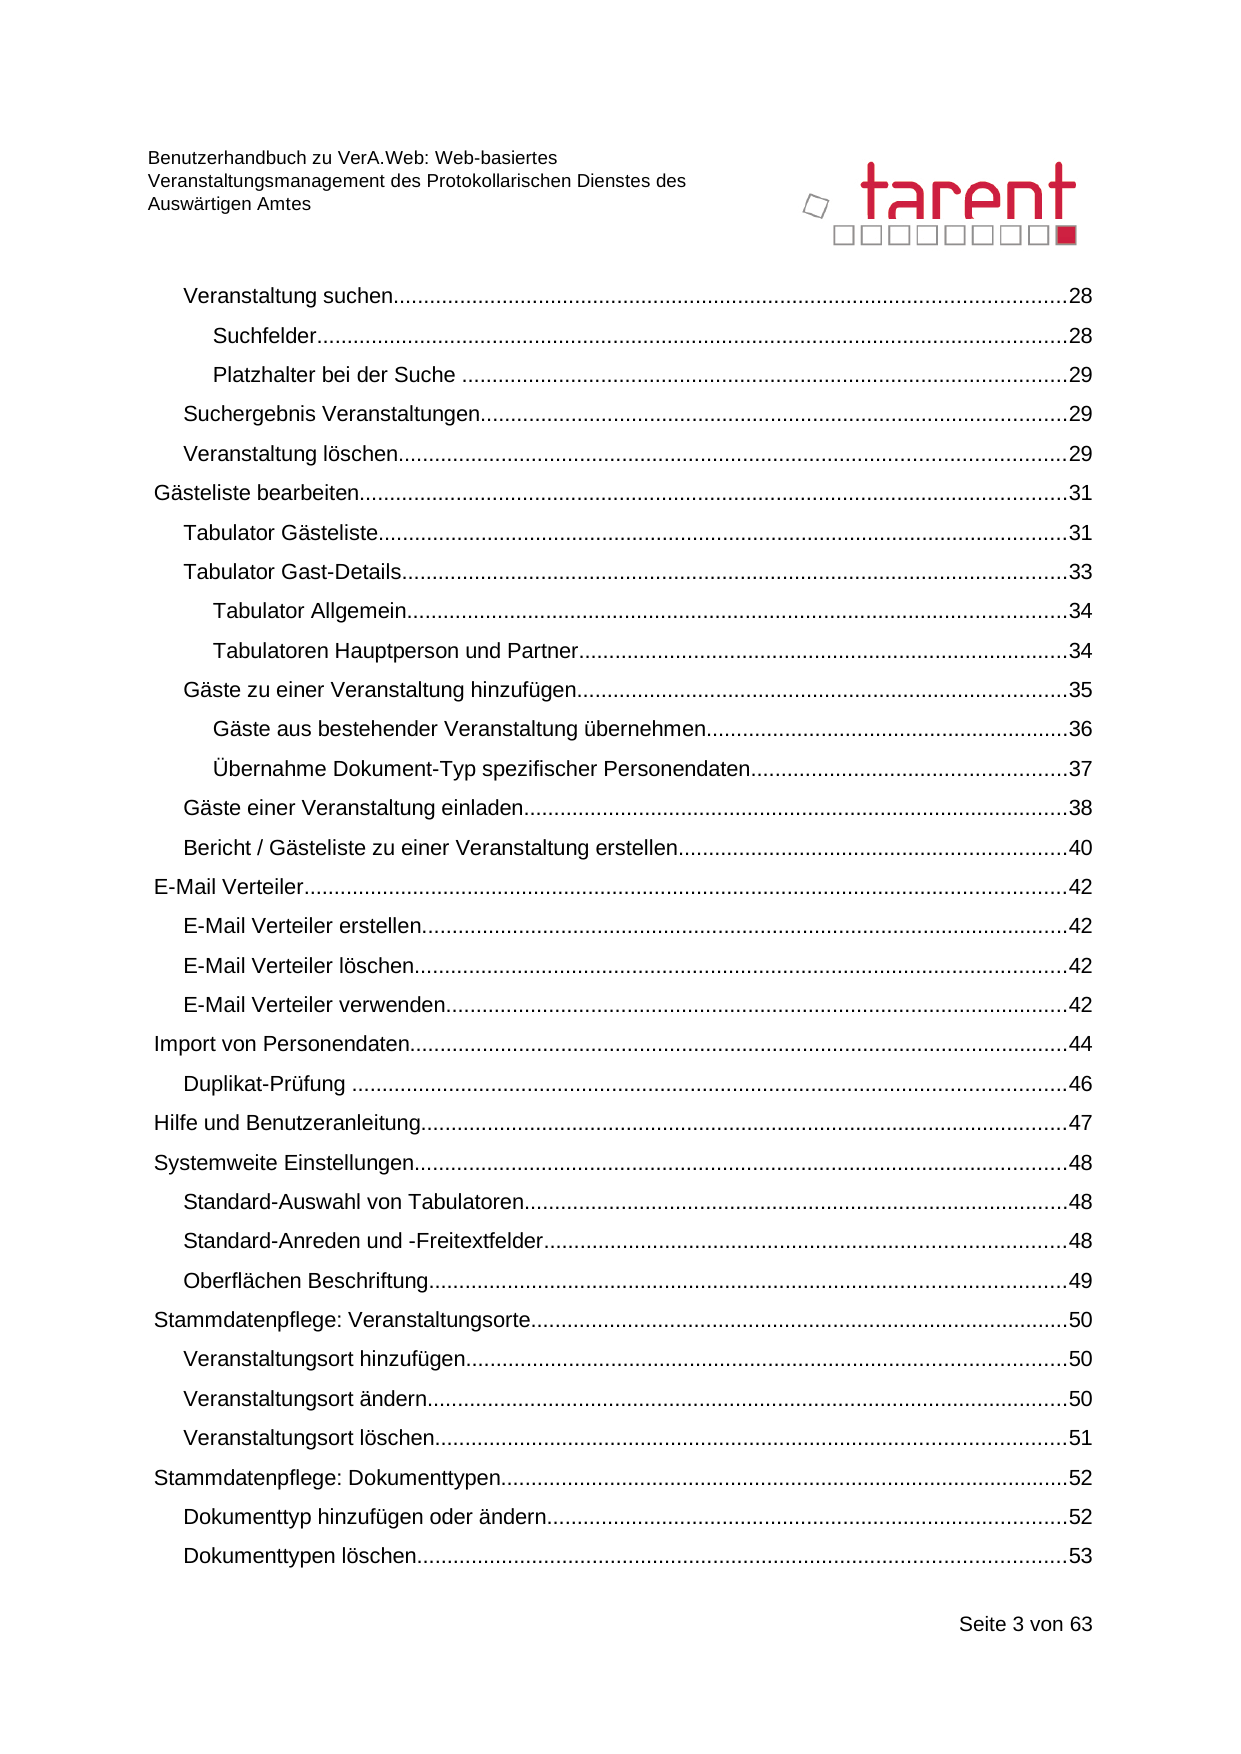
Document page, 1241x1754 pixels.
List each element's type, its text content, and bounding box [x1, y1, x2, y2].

text Suchfelder 28 [207, 323, 1092, 348]
text Import von Personendaten 44 [148, 1032, 1092, 1056]
text Oberflächen Beschriftung 49 [177, 1268, 1092, 1293]
text Veranstaltungsort hinzufügen. 50 [177, 1347, 1092, 1371]
text Veranstaltung suchen 28 [177, 284, 1092, 308]
text Veranstaltungsort löschen. 51 [177, 1426, 1092, 1450]
text Dokumenttyp hinzufügen oder ändern 52 [177, 1504, 1092, 1529]
text Stammdatenpflege: Veranstaltungsorte 50 [148, 1307, 1092, 1332]
text Systemweite Einstellungen 48 [148, 1150, 1092, 1174]
text Suchergebnis Veranstaltungen 29 [177, 402, 1092, 426]
text Platzhalter bei der Suche 29 [207, 362, 1092, 387]
text Dokumenttypen löschen 53 [177, 1544, 1092, 1568]
text Tabulator Gast-Details 33 [177, 559, 1092, 584]
text Duplikat-Prüfung 46 [177, 1071, 1092, 1096]
text Standard-Auswahl von Tabulatoren 48 [177, 1189, 1092, 1214]
text E-Mail Verteiler 42 [148, 874, 1092, 899]
text Gäste zu einer Veranstaltung hinzufügen 35 [177, 677, 1092, 702]
picture [790, 151, 1091, 255]
text E-Mail Verteiler löschen 42 [177, 953, 1092, 978]
text Gästeliste bearbeiten 31 [148, 481, 1092, 505]
text Tabulator Allgemein 34 [207, 599, 1092, 623]
text E-Mail Verteiler verwenden 42 [177, 992, 1092, 1017]
text Veranstaltung löschen 29 [177, 441, 1092, 466]
text Tabulatoren Hauptperson und Partner 34 [207, 638, 1092, 663]
text Bericht / Gästeliste zu einer Veranstaltung erstellen 40 [177, 835, 1092, 859]
text Gäste aus bestehender Veranstaltung übernehmen 36 [207, 717, 1092, 741]
text Stammdatenpflege: Dokumenttypen 52 [148, 1465, 1092, 1489]
text Hilfe und Benutzeranleitung 47 [148, 1111, 1092, 1135]
text Übernahme Dokument-Typ spezifischer Personendaten 37 [207, 756, 1092, 781]
text Standard-Anreden und -Freitextfelder 48 [177, 1229, 1092, 1253]
text E-Mail Verteiler erstellen. 42 [177, 914, 1092, 938]
text Veranstaltungsort ändern. 50 [177, 1386, 1092, 1411]
text Gäste einer Veranstaltung einladen 38 [177, 796, 1092, 820]
text Tabulator Gästeliste 31 [177, 520, 1092, 544]
